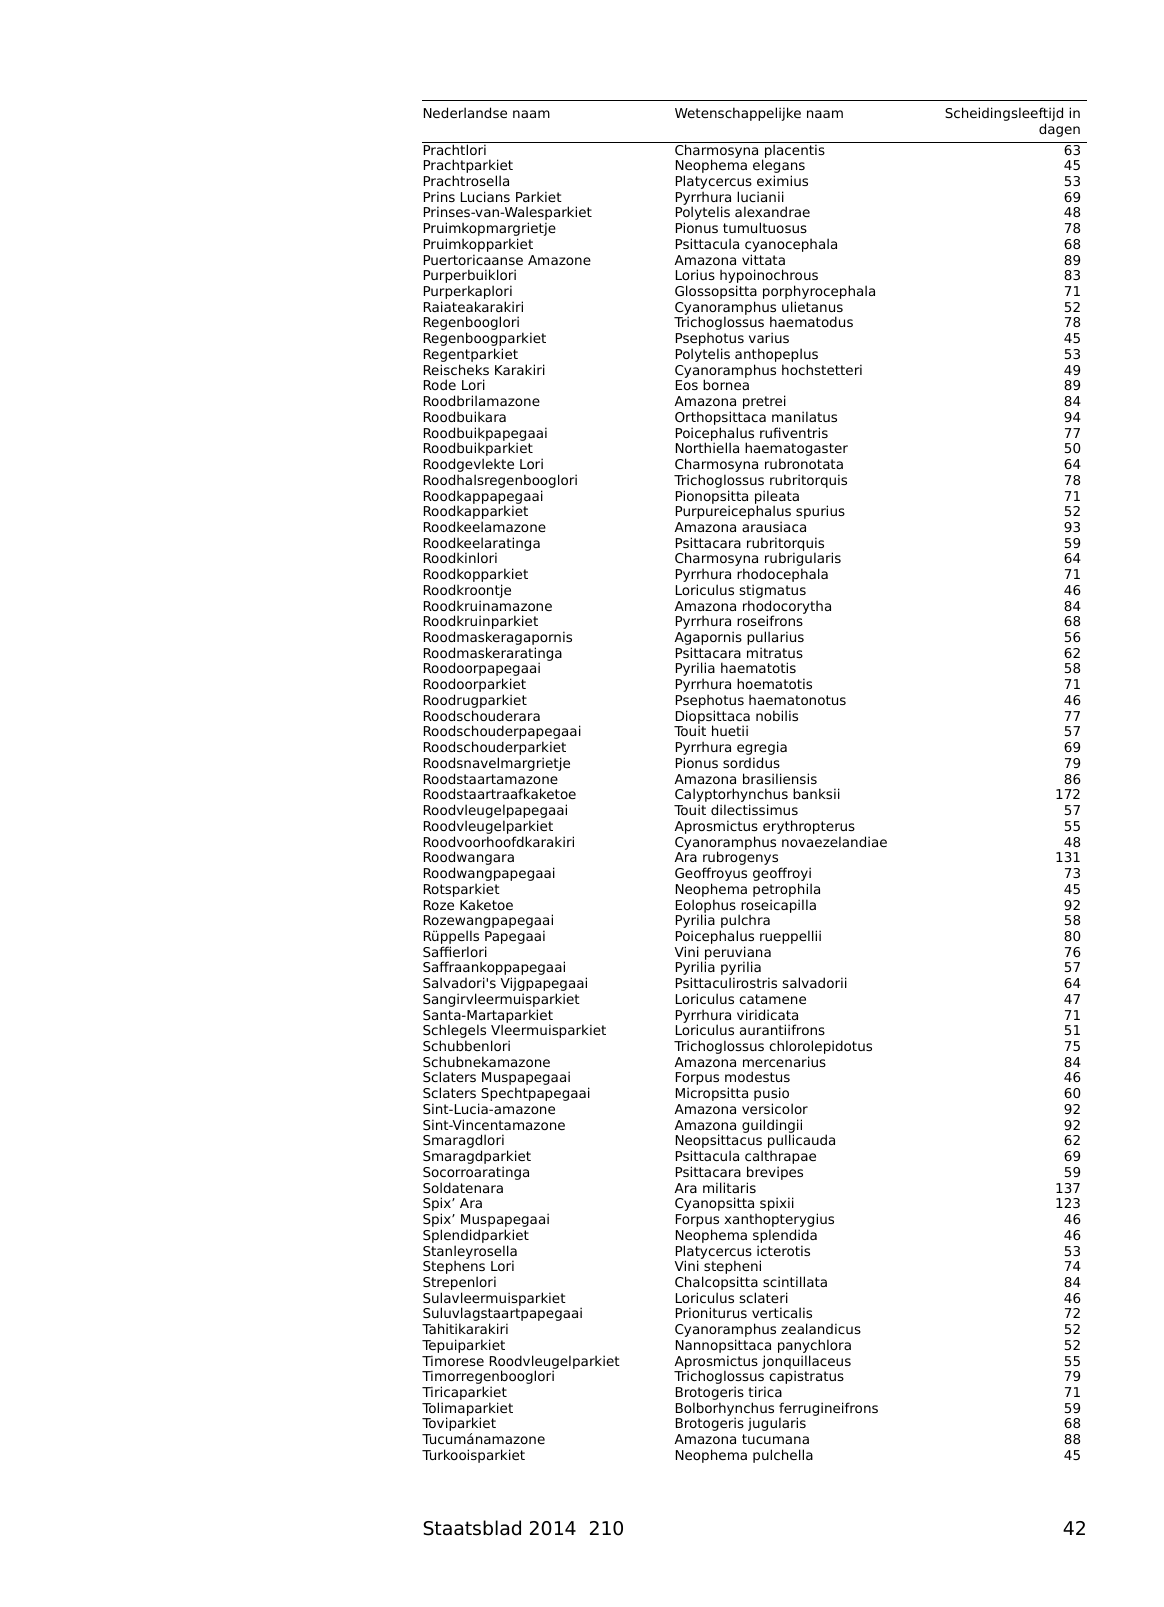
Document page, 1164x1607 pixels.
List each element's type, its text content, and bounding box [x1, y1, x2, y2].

table_cell Stanleyrosella [422, 1243, 668, 1259]
table_cell 72 [921, 1306, 1087, 1322]
table_cell Loriculus aurantiifrons [668, 1023, 921, 1039]
table_cell Purperkaplori [422, 284, 668, 299]
table_cell 45 [921, 882, 1087, 897]
table_cell Trichoglossus haematodus [668, 315, 921, 331]
table_cell Cyanoramphus hochstetteri [668, 363, 921, 378]
table_cell Roodkappapegaai [422, 488, 668, 504]
table_cell 52 [921, 300, 1087, 315]
table_cell Amazona tucumana [668, 1432, 921, 1448]
table_cell 73 [921, 866, 1087, 882]
table_cell Roodmaskeraratinga [422, 646, 668, 661]
table_cell 55 [921, 1354, 1087, 1369]
table_cell Roodstaartamazone [422, 771, 668, 787]
table_cell Neophema pulchella [668, 1448, 921, 1463]
table_cell Spix’ Muspapegaai [422, 1212, 668, 1228]
table_cell 123 [921, 1196, 1087, 1212]
table_cell 71 [921, 488, 1087, 504]
table_cell 69 [921, 1149, 1087, 1165]
table_cell Pionus sordidus [668, 756, 921, 771]
table_cell 172 [921, 787, 1087, 803]
table_cell 48 [921, 205, 1087, 221]
table_cell Purpureicephalus spurius [668, 504, 921, 520]
table_cell Pyrilia haematotis [668, 661, 921, 677]
table_cell Psittacara brevipes [668, 1165, 921, 1180]
table_cell 131 [921, 850, 1087, 866]
table_cell Pyrilia pyrilia [668, 960, 921, 976]
table_cell Prins Lucians Parkiet [422, 190, 668, 205]
table_cell Psittacara rubritorquis [668, 536, 921, 551]
table_cell Forpus modestus [668, 1070, 921, 1086]
table_cell 57 [921, 960, 1087, 976]
table_cell Tucumánamazone [422, 1432, 668, 1448]
table_cell Cyanopsitta spixii [668, 1196, 921, 1212]
table_cell 78 [921, 473, 1087, 488]
table_cell Sint-Vincentamazone [422, 1118, 668, 1133]
table_cell 78 [921, 315, 1087, 331]
table_cell Sangirvleermuisparkiet [422, 992, 668, 1007]
table_cell 68 [921, 237, 1087, 252]
table_cell 59 [921, 1165, 1087, 1180]
table_cell Roodmaskeragapornis [422, 630, 668, 646]
table_cell Cyanoramphus novaezelandiae [668, 834, 921, 850]
table_cell Timorese Roodvleugelparkiet [422, 1354, 668, 1369]
table_cell 74 [921, 1259, 1087, 1275]
table_cell Tepuiparkiet [422, 1338, 668, 1353]
table_cell Amazona arausiaca [668, 520, 921, 536]
table_cell Saffraankoppapegaai [422, 960, 668, 976]
table_cell 49 [921, 363, 1087, 378]
table_cell 69 [921, 190, 1087, 205]
table_cell Roodvleugelparkiet [422, 819, 668, 834]
table_cell Tolimaparkiet [422, 1401, 668, 1416]
table_cell Smaragdlori [422, 1133, 668, 1149]
table_cell Poicephalus rufiventris [668, 425, 921, 441]
table_cell Turkooisparkiet [422, 1448, 668, 1463]
table_cell 64 [921, 457, 1087, 473]
table_cell 53 [921, 174, 1087, 189]
table_cell Tahitikarakiri [422, 1322, 668, 1338]
table_cell 137 [921, 1180, 1087, 1196]
table_cell 58 [921, 661, 1087, 677]
table_cell Puertoricaanse Amazone [422, 253, 668, 268]
table_cell Vini peruviana [668, 945, 921, 960]
table_cell Roodhalsregenbooglori [422, 473, 668, 488]
table_cell Touit huetii [668, 724, 921, 740]
table_cell Brotogeris tirica [668, 1385, 921, 1401]
table_cell Amazona vittata [668, 253, 921, 268]
table_cell Toviparkiet [422, 1416, 668, 1432]
table_cell Timorregenbooglori [422, 1369, 668, 1385]
table_cell Eolophus roseicapilla [668, 897, 921, 913]
table_cell 93 [921, 520, 1087, 536]
table_cell Roodkroontje [422, 583, 668, 598]
table_cell Calyptorhynchus banksii [668, 787, 921, 803]
table_header Nederlandse naam [422, 101, 668, 142]
table_cell Loriculus sclateri [668, 1291, 921, 1306]
table_cell 92 [921, 1102, 1087, 1117]
table_cell Pionopsitta pileata [668, 488, 921, 504]
table_cell Charmosyna placentis [668, 143, 921, 158]
table_cell Micropsitta pusio [668, 1086, 921, 1102]
table_cell 71 [921, 1385, 1087, 1401]
table_cell Pyrrhura rhodocephala [668, 567, 921, 583]
table_cell Sint-Lucia-amazone [422, 1102, 668, 1117]
table_cell Spix’ Ara [422, 1196, 668, 1212]
table_cell Pyrrhura hoematotis [668, 677, 921, 693]
table_cell Roodkinlori [422, 551, 668, 567]
table_cell Amazona rhodocorytha [668, 599, 921, 614]
table_cell Schlegels Vleermuisparkiet [422, 1023, 668, 1039]
table_cell Bolborhynchus ferrugineifrons [668, 1401, 921, 1416]
table_cell 47 [921, 992, 1087, 1007]
table_cell 76 [921, 945, 1087, 960]
table_cell Rozewangpapegaai [422, 913, 668, 929]
table_cell 60 [921, 1086, 1087, 1102]
table_cell Soldatenara [422, 1180, 668, 1196]
table_cell Roodgevlekte Lori [422, 457, 668, 473]
table_cell Roodkapparkiet [422, 504, 668, 520]
table_cell Neophema elegans [668, 158, 921, 174]
table_cell Roodschouderara [422, 709, 668, 724]
table_cell 75 [921, 1039, 1087, 1054]
table_cell Roodschouderpapegaai [422, 724, 668, 740]
table_cell Roodrugparkiet [422, 693, 668, 708]
table_cell Ara militaris [668, 1180, 921, 1196]
table_cell Platycercus icterotis [668, 1243, 921, 1259]
table_cell Purperbuiklori [422, 268, 668, 284]
table_cell Regentparkiet [422, 347, 668, 362]
table_cell Schubnekamazone [422, 1055, 668, 1070]
table_cell 58 [921, 913, 1087, 929]
table_cell Roodwangpapegaai [422, 866, 668, 882]
table_cell Lorius hypoinochrous [668, 268, 921, 284]
table_cell 51 [921, 1023, 1087, 1039]
table_cell 46 [921, 693, 1087, 708]
table_cell Prinses-van-Walesparkiet [422, 205, 668, 221]
table_cell Rüppells Papegaai [422, 929, 668, 944]
table_cell 89 [921, 378, 1087, 394]
table_cell Prachtparkiet [422, 158, 668, 174]
table_cell Forpus xanthopterygius [668, 1212, 921, 1228]
table_cell 83 [921, 268, 1087, 284]
table_cell 84 [921, 1055, 1087, 1070]
table_cell Roodkruinamazone [422, 599, 668, 614]
table_cell Psephotus varius [668, 331, 921, 347]
table_cell 71 [921, 677, 1087, 693]
table_cell Trichoglossus chlorolepidotus [668, 1039, 921, 1054]
table_cell Roodvoorhoofdkarakiri [422, 834, 668, 850]
table_cell Salvadori's Vijgpapegaai [422, 976, 668, 992]
table_cell Platycercus eximius [668, 174, 921, 189]
table_cell Prioniturus verticalis [668, 1306, 921, 1322]
table_cell 48 [921, 834, 1087, 850]
table_cell 46 [921, 1070, 1087, 1086]
table_cell Pruimkopparkiet [422, 237, 668, 252]
table_cell Roodoorparkiet [422, 677, 668, 693]
table_cell 79 [921, 756, 1087, 771]
table_cell 79 [921, 1369, 1087, 1385]
table_cell Touit dilectissimus [668, 803, 921, 819]
table_cell Chalcopsitta scintillata [668, 1275, 921, 1291]
table_cell Roodoorpapegaai [422, 661, 668, 677]
table_cell 53 [921, 1243, 1087, 1259]
table_cell 52 [921, 1338, 1087, 1353]
table_cell Pyrilia pulchra [668, 913, 921, 929]
table_cell Amazona versicolor [668, 1102, 921, 1117]
table_cell Pionus tumultuosus [668, 221, 921, 237]
table_cell 46 [921, 583, 1087, 598]
table_cell Psittacula calthrapae [668, 1149, 921, 1165]
table_cell Pruimkopmargrietje [422, 221, 668, 237]
table_cell 71 [921, 567, 1087, 583]
table_cell Poicephalus rueppellii [668, 929, 921, 944]
table_cell Roodkopparkiet [422, 567, 668, 583]
table_cell 62 [921, 1133, 1087, 1149]
table_cell Northiella haematogaster [668, 441, 921, 457]
table_cell Roodvleugelpapegaai [422, 803, 668, 819]
table_cell Roodschouderparkiet [422, 740, 668, 756]
table_cell Roodbuikparkiet [422, 441, 668, 457]
table_cell Saffierlori [422, 945, 668, 960]
table_cell 92 [921, 897, 1087, 913]
table_cell Prachtrosella [422, 174, 668, 189]
table_cell Roodkeelaratinga [422, 536, 668, 551]
table_cell Trichoglossus rubritorquis [668, 473, 921, 488]
table_cell Polytelis anthopeplus [668, 347, 921, 362]
table_cell Raiateakarakiri [422, 300, 668, 315]
table_cell 80 [921, 929, 1087, 944]
table_cell Aprosmictus erythropterus [668, 819, 921, 834]
table_cell 77 [921, 425, 1087, 441]
table_cell 68 [921, 614, 1087, 630]
table_cell Pyrrhura lucianii [668, 190, 921, 205]
table_cell Geoffroyus geoffroyi [668, 866, 921, 882]
table_cell Reischeks Karakiri [422, 363, 668, 378]
table_cell 45 [921, 158, 1087, 174]
table_cell Psittaculirostris salvadorii [668, 976, 921, 992]
table_cell Roze Kaketoe [422, 897, 668, 913]
table_cell 59 [921, 1401, 1087, 1416]
table_cell Suluvlagstaartpapegaai [422, 1306, 668, 1322]
table_cell Roodkeelamazone [422, 520, 668, 536]
table_cell Tiricaparkiet [422, 1385, 668, 1401]
table_cell Neophema petrophila [668, 882, 921, 897]
table_cell Polytelis alexandrae [668, 205, 921, 221]
table_cell Agapornis pullarius [668, 630, 921, 646]
table_cell Roodkruinparkiet [422, 614, 668, 630]
table_cell 71 [921, 284, 1087, 299]
table_cell Amazona mercenarius [668, 1055, 921, 1070]
table_cell 50 [921, 441, 1087, 457]
table_cell 56 [921, 630, 1087, 646]
table_cell Charmosyna rubrigularis [668, 551, 921, 567]
table_cell 64 [921, 551, 1087, 567]
table_cell Charmosyna rubronotata [668, 457, 921, 473]
table_cell Neophema splendida [668, 1228, 921, 1243]
table_cell Trichoglossus capistratus [668, 1369, 921, 1385]
table_cell Vini stepheni [668, 1259, 921, 1275]
table_cell 84 [921, 599, 1087, 614]
table_cell Pyrrhura viridicata [668, 1008, 921, 1023]
table_cell 69 [921, 740, 1087, 756]
table_cell Sclaters Muspapegaai [422, 1070, 668, 1086]
table_cell Stephens Lori [422, 1259, 668, 1275]
table_header Scheidingsleeftijd in dagen [921, 101, 1087, 142]
table_cell 52 [921, 1322, 1087, 1338]
table_cell Orthopsittaca manilatus [668, 410, 921, 425]
table_cell Roodsnavelmargrietje [422, 756, 668, 771]
table_cell 77 [921, 709, 1087, 724]
table_cell 45 [921, 331, 1087, 347]
table_cell 46 [921, 1228, 1087, 1243]
table_cell 57 [921, 803, 1087, 819]
table_cell 59 [921, 536, 1087, 551]
table_cell Brotogeris jugularis [668, 1416, 921, 1432]
table_cell Roodwangara [422, 850, 668, 866]
table_cell Santa-Martaparkiet [422, 1008, 668, 1023]
table_cell Strepenlori [422, 1275, 668, 1291]
table_cell Splendidparkiet [422, 1228, 668, 1243]
table_cell Sclaters Spechtpapegaai [422, 1086, 668, 1102]
table_cell 86 [921, 771, 1087, 787]
table_cell Glossopsitta porphyrocephala [668, 284, 921, 299]
table_cell Amazona brasiliensis [668, 771, 921, 787]
table_cell 46 [921, 1291, 1087, 1306]
table_cell Smaragdparkiet [422, 1149, 668, 1165]
table_cell Ara rubrogenys [668, 850, 921, 866]
table_cell Cyanoramphus ulietanus [668, 300, 921, 315]
table_cell Amazona pretrei [668, 394, 921, 410]
table_cell Roodbrilamazone [422, 394, 668, 410]
table_cell Psittacula cyanocephala [668, 237, 921, 252]
table_cell Prachtlori [422, 143, 668, 158]
table_cell 63 [921, 143, 1087, 158]
table_cell Sulavleermuisparkiet [422, 1291, 668, 1306]
table_cell Cyanoramphus zealandicus [668, 1322, 921, 1338]
table_cell 64 [921, 976, 1087, 992]
table_cell Loriculus catamene [668, 992, 921, 1007]
table_cell 84 [921, 1275, 1087, 1291]
table_cell Rode Lori [422, 378, 668, 394]
table_cell 94 [921, 410, 1087, 425]
table_cell Roodstaartraafkaketoe [422, 787, 668, 803]
table_cell 57 [921, 724, 1087, 740]
table_cell 68 [921, 1416, 1087, 1432]
table_cell Regenboogparkiet [422, 331, 668, 347]
table_cell Diopsittaca nobilis [668, 709, 921, 724]
table_cell Loriculus stigmatus [668, 583, 921, 598]
table_cell Roodbuikpapegaai [422, 425, 668, 441]
table_cell 88 [921, 1432, 1087, 1448]
table_cell Rotsparkiet [422, 882, 668, 897]
table_cell 92 [921, 1118, 1087, 1133]
table_cell Aprosmictus jonquillaceus [668, 1354, 921, 1369]
table_cell Pyrrhura roseifrons [668, 614, 921, 630]
table_cell Neopsittacus pullicauda [668, 1133, 921, 1149]
table_cell 84 [921, 394, 1087, 410]
table_cell 52 [921, 504, 1087, 520]
table_cell Psephotus haematonotus [668, 693, 921, 708]
table_cell 78 [921, 221, 1087, 237]
table_cell Regenbooglori [422, 315, 668, 331]
table_cell Socorroaratinga [422, 1165, 668, 1180]
table_header Wetenschappelijke naam [668, 101, 921, 142]
table_cell 62 [921, 646, 1087, 661]
table_cell 46 [921, 1212, 1087, 1228]
table_cell Pyrrhura egregia [668, 740, 921, 756]
table_cell Roodbuikara [422, 410, 668, 425]
table_cell 45 [921, 1448, 1087, 1463]
table_cell Schubbenlori [422, 1039, 668, 1054]
table_cell Psittacara mitratus [668, 646, 921, 661]
table_cell 71 [921, 1008, 1087, 1023]
table_cell Amazona guildingii [668, 1118, 921, 1133]
table_cell Nannopsittaca panychlora [668, 1338, 921, 1353]
table_cell Eos bornea [668, 378, 921, 394]
table_cell 89 [921, 253, 1087, 268]
table_cell 53 [921, 347, 1087, 362]
table_cell 55 [921, 819, 1087, 834]
